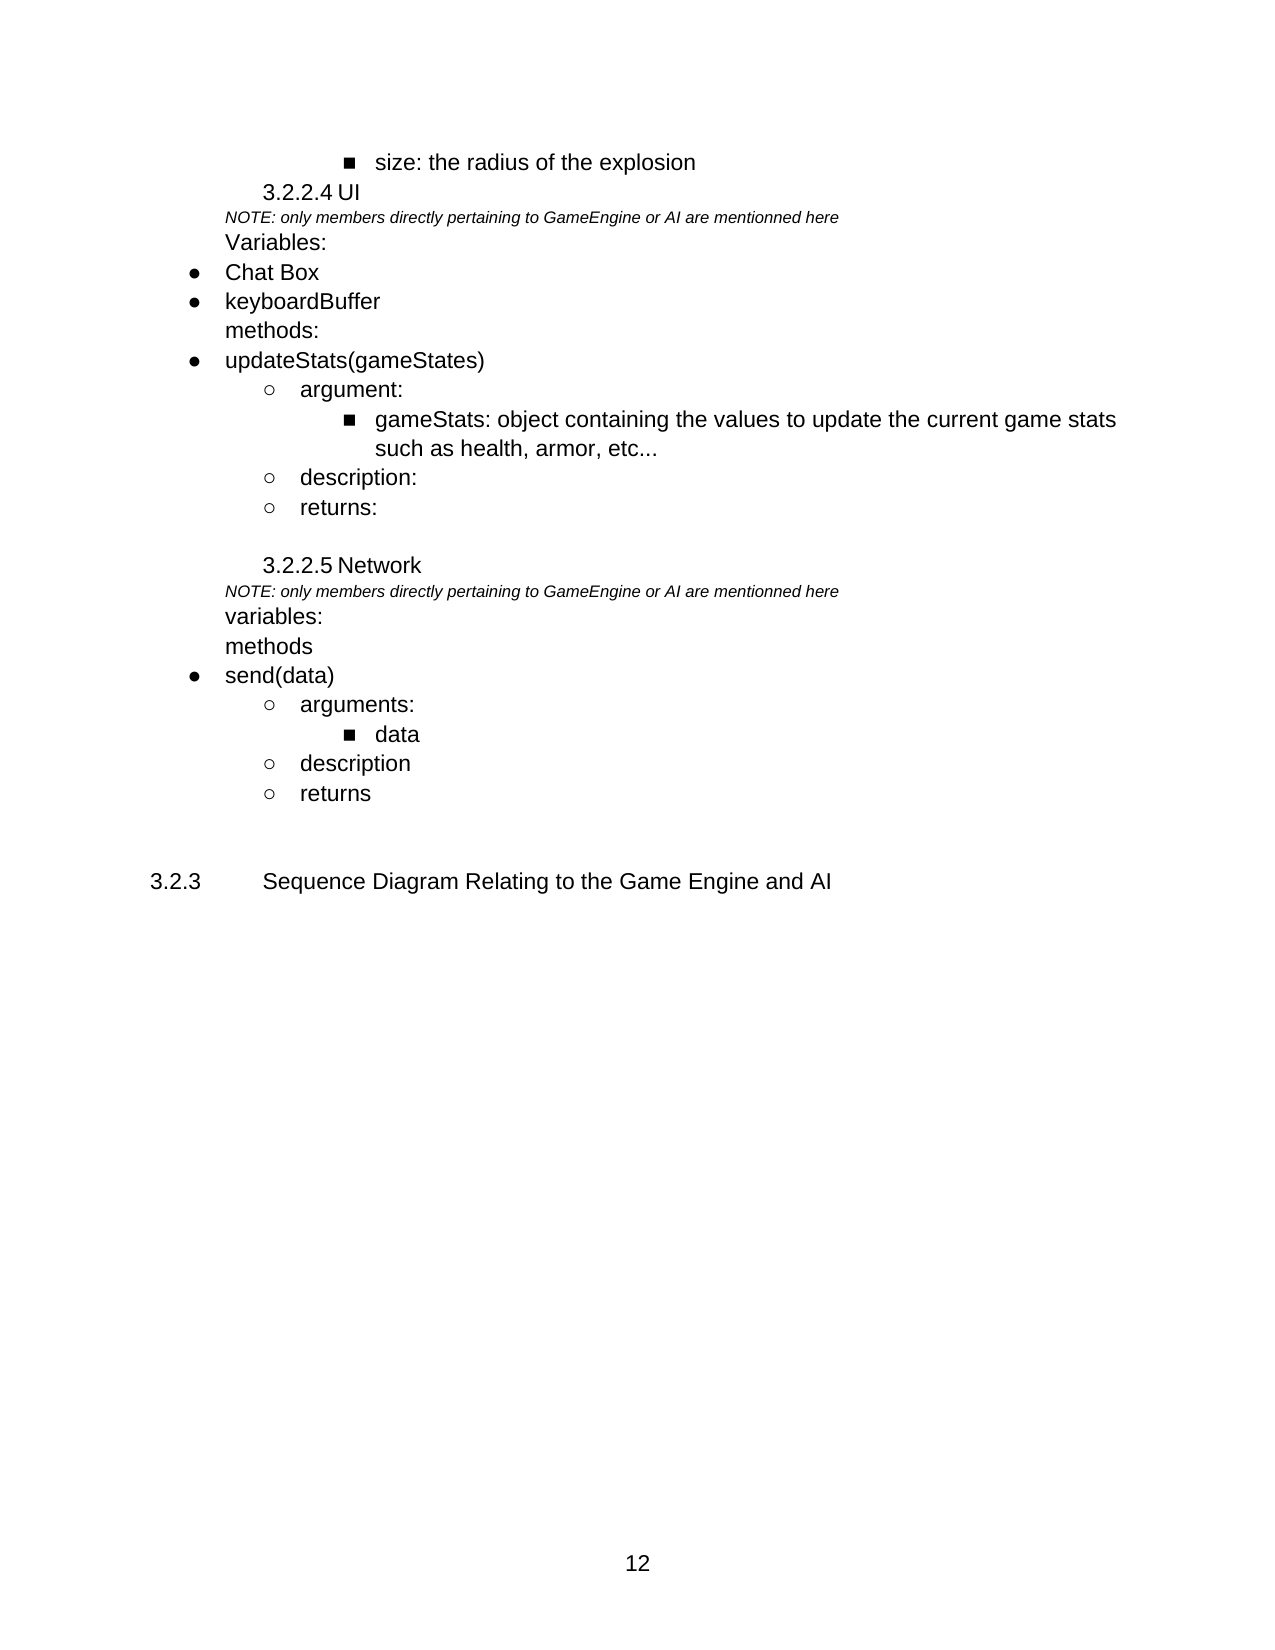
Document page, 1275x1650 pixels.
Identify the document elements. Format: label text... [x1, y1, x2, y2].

text 3.2.2.4 UI [262, 179, 1125, 205]
text methods: [225, 318, 1125, 344]
list description [262, 751, 1125, 776]
text NOTE: only members directly pertaining to GameEngine or AI are mentionned here [225, 583, 1125, 601]
list keyboardBuffer [187, 289, 1125, 314]
list arguments: [262, 692, 1125, 718]
list gameStats: object containing the values to update the current game stats such as health, armor, etc... [150, 406, 1125, 461]
list size: the radius of the explosion [150, 150, 1125, 176]
list argument: [262, 377, 1125, 403]
list data [150, 721, 1125, 747]
text 3.2.3 Sequence Diagram Relating to the Game Engine and AI [150, 868, 1125, 894]
list description: [262, 465, 1125, 491]
text NOTE: only members directly pertaining to GameEngine or AI are mentionned here [225, 209, 1125, 227]
text methods [225, 633, 1125, 659]
list returns [262, 780, 1125, 806]
list send(data) [187, 663, 1125, 688]
list updateStats(gameStates) [187, 348, 1125, 373]
text variables: [225, 604, 1125, 629]
text Variables: [225, 230, 1125, 256]
list returns: [262, 494, 1125, 520]
text 3.2.2.5 Network [262, 553, 1125, 579]
list Chat Box [187, 259, 1125, 285]
